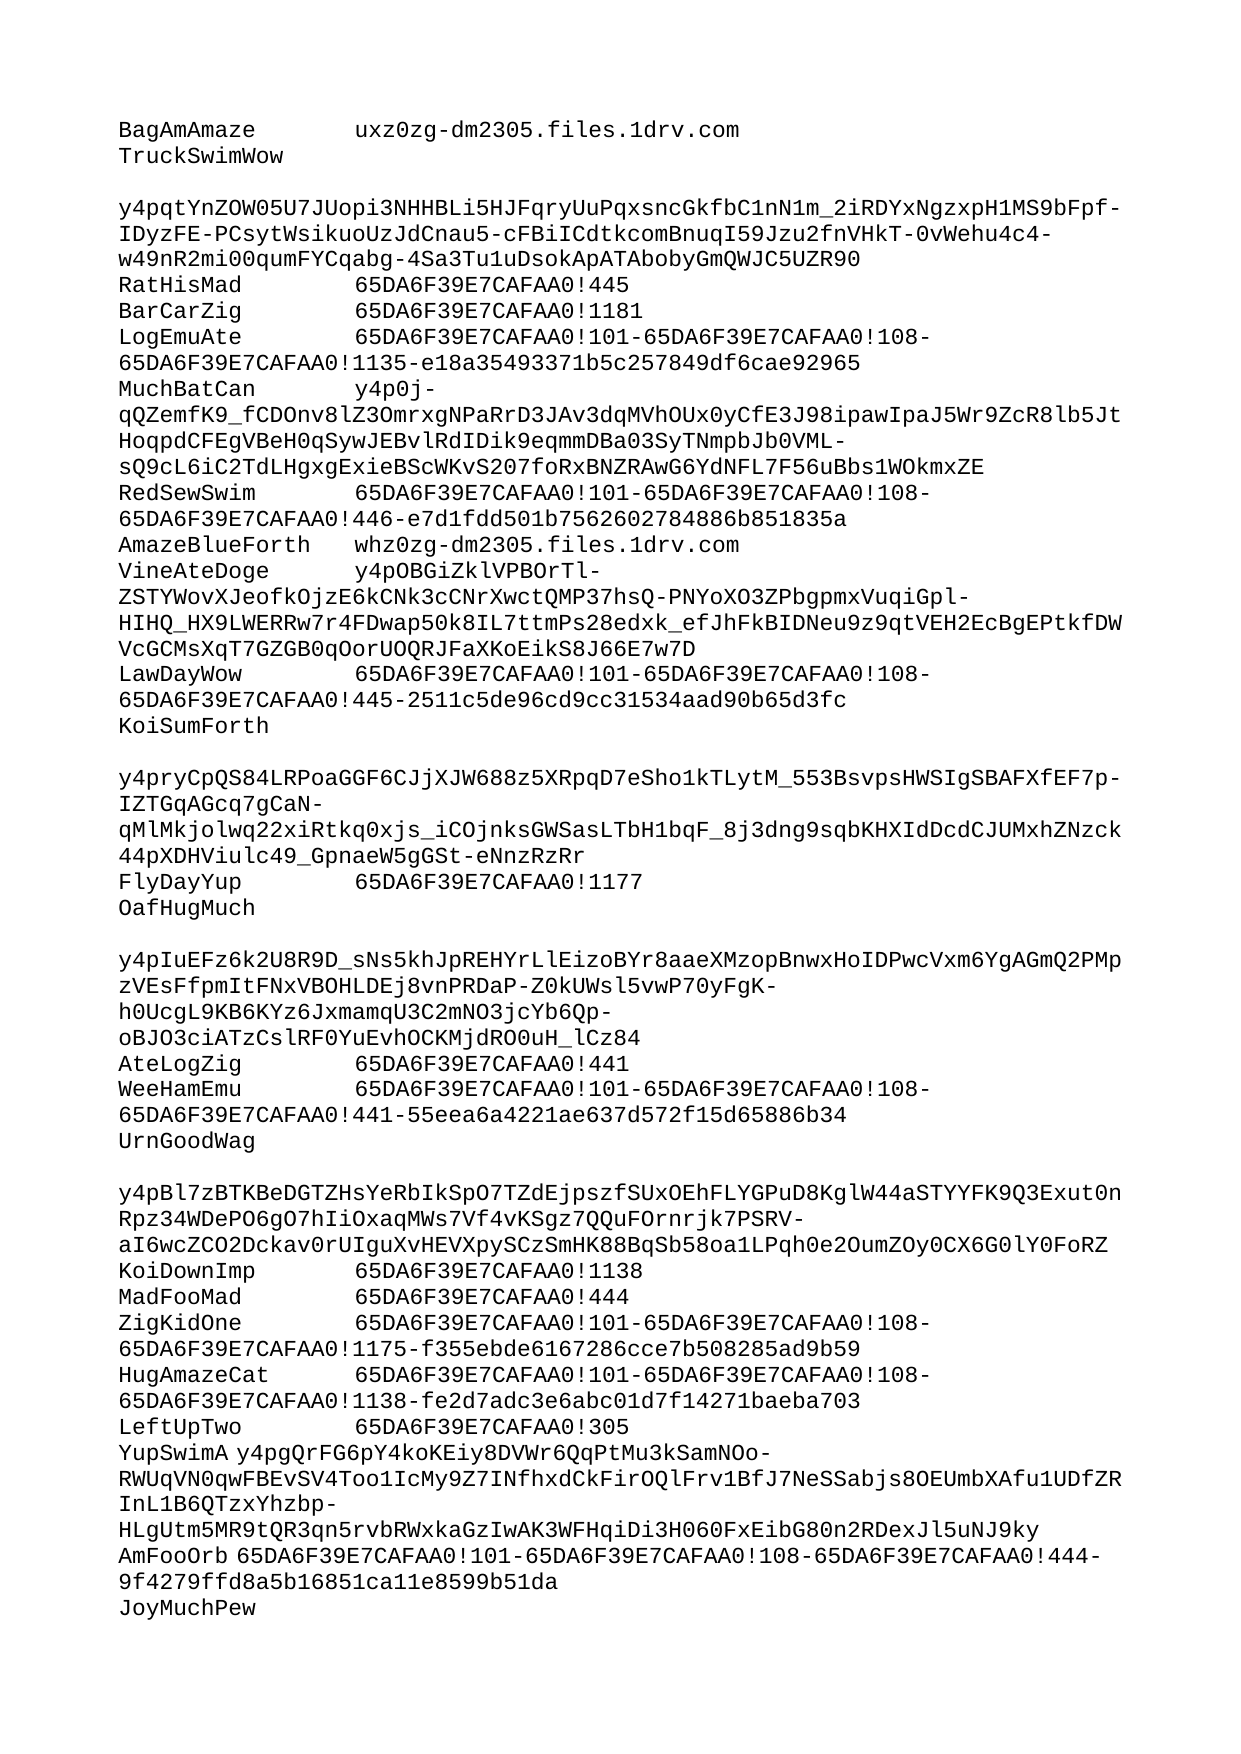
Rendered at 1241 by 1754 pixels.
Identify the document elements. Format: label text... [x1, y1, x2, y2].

text YupSwimA y4pgQrFG6pY4koKEiy8DVWr6QqPtMu3kSamNOo-RWUqVN0qwFBEvSV4Too1IcMy9Z7INfhxdCkFirOQlFrv1BfJ7NeSSabjs8OEUmbXAfu1UDfZRInL1B6QTzxYhzbp-HLgUtm5MR9tQR3qn5rvbRWxkaGzIwAK3WFHqiDi3H060FxEibG80n2RDexJl5uNJ9ky [118, 1441, 1122, 1545]
text JoyMuchPew [118, 1597, 1122, 1622]
text UrnGoodWag y4pBl7zBTKBeDGTZHsYeRbIkSpO7TZdEjpszfSUxOEhFLYGPuD8KglW44aSTYYFK9Q3Exut0nRpz34WDePO6gO7hIiOxaqMWs7Vf4vKSgz7QQuFOrnrjk7PSRV-aI6wcZCO2Dckav0rUIguXvHEVXpySCzSmHK88BqSb58oa1LPqh0e2OumZOy0CX6G0lY0FoRZ [118, 1130, 1122, 1259]
text AmFooOrb 65DA6F39E7CAFAA0!101-65DA6F39E7CAFAA0!108-65DA6F39E7CAFAA0!444-9f4279ffd8a5b16851ca11e8599b51da [118, 1545, 1122, 1597]
text RatHisMad 65DA6F39E7CAFAA0!445 [118, 274, 1122, 300]
text AteLogZig 65DA6F39E7CAFAA0!441 [118, 1052, 1122, 1078]
text HugAmazeCat 65DA6F39E7CAFAA0!101-65DA6F39E7CAFAA0!108-65DA6F39E7CAFAA0!1138-fe2d7adc3e6abc01d7f14271baeba703 [118, 1363, 1122, 1415]
text RedSewSwim 65DA6F39E7CAFAA0!101-65DA6F39E7CAFAA0!108-65DA6F39E7CAFAA0!446-e7d1fdd501b7562602784886b851835a [118, 481, 1122, 533]
text LeftUpTwo 65DA6F39E7CAFAA0!305 [118, 1415, 1122, 1441]
text FlyDayYup 65DA6F39E7CAFAA0!1177 [118, 870, 1122, 896]
text WeeHamEmu 65DA6F39E7CAFAA0!101-65DA6F39E7CAFAA0!108-65DA6F39E7CAFAA0!441-55eea6a4221ae637d572f15d65886b34 [118, 1078, 1122, 1130]
text KoiDownImp 65DA6F39E7CAFAA0!1138 [118, 1259, 1122, 1285]
text LawDayWow 65DA6F39E7CAFAA0!101-65DA6F39E7CAFAA0!108-65DA6F39E7CAFAA0!445-2511c5de96cd9cc31534aad90b65d3fc [118, 663, 1122, 715]
text BarCarZig 65DA6F39E7CAFAA0!1181 [118, 300, 1122, 326]
text BagAmAmaze uxz0zg-dm2305.files.1drv.com [118, 118, 1122, 144]
text MuchBatCan y4p0j-qQZemfK9_fCDOnv8lZ3OmrxgNPaRrD3JAv3dqMVhOUx0yCfE3J98ipawIpaJ5Wr9ZcR8lb5JtHoqpdCFEgVBeH0qSywJEBvlRdIDik9eqmmDBa03SyTNmpbJb0VML-sQ9cL6iC2TdLHgxgExieBScWKvS207foRxBNZRAwG6YdNFL7F56uBbs1WOkmxZE [118, 377, 1122, 481]
text ZigKidOne 65DA6F39E7CAFAA0!101-65DA6F39E7CAFAA0!108-65DA6F39E7CAFAA0!1175-f355ebde6167286cce7b508285ad9b59 [118, 1311, 1122, 1363]
text MadFooMad 65DA6F39E7CAFAA0!444 [118, 1285, 1122, 1311]
text KoiSumForth y4pryCpQS84LRPoaGGF6CJjXJW688z5XRpqD7eSho1kTLytM_553BsvpsHWSIgSBAFXfEF7p-IZTGqAGcq7gCaN-qMlMkjolwq22xiRtkq0xjs_iCOjnksGWSasLTbH1bqF_8j3dng9sqbKHXIdDcdCJUMxhZNzck44pXDHViulc49_GpnaeW5gGSt-eNnzRzRr [118, 715, 1122, 870]
text OafHugMuch y4pIuEFz6k2U8R9D_sNs5khJpREHYrLlEizoBYr8aaeXMzopBnwxHoIDPwcVxm6YgAGmQ2PMpzVEsFfpmItFNxVBOHLDEj8vnPRDaP-Z0kUWsl5vwP70yFgK-h0UcgL9KB6KYz6JxmamqU3C2mNO3jcYb6Qp-oBJO3ciATzCslRF0YuEvhOCKMjdRO0uH_lCz84 [118, 896, 1122, 1052]
text LogEmuAte 65DA6F39E7CAFAA0!101-65DA6F39E7CAFAA0!108-65DA6F39E7CAFAA0!1135-e18a35493371b5c257849df6cae92965 [118, 326, 1122, 377]
text TruckSwimWow y4pqtYnZOW05U7JUopi3NHHBLi5HJFqryUuPqxsncGkfbC1nN1m_2iRDYxNgzxpH1MS9bFpf-IDyzFE-PCsytWsikuoUzJdCnau5-cFBiICdtkcomBnuqI59Jzu2fnVHkT-0vWehu4c4-w49nR2mi00qumFYCqabg-4Sa3Tu1uDsokApATAbobyGmQWJC5UZR90 [118, 144, 1122, 274]
text VineAteDoge y4pOBGiZklVPBOrTl-ZSTYWovXJeofkOjzE6kCNk3cCNrXwctQMP37hsQ-PNYoXO3ZPbgpmxVuqiGpl-HIHQ_HX9LWERRw7r4FDwap50k8IL7ttmPs28edxk_efJhFkBIDNeu9z9qtVEH2EcBgEPtkfDWVcGCMsXqT7GZGB0qOorUOQRJFaXKoEikS8J66E7w7D [118, 559, 1122, 663]
text AmazeBlueForth whz0zg-dm2305.files.1drv.com [118, 533, 1122, 559]
